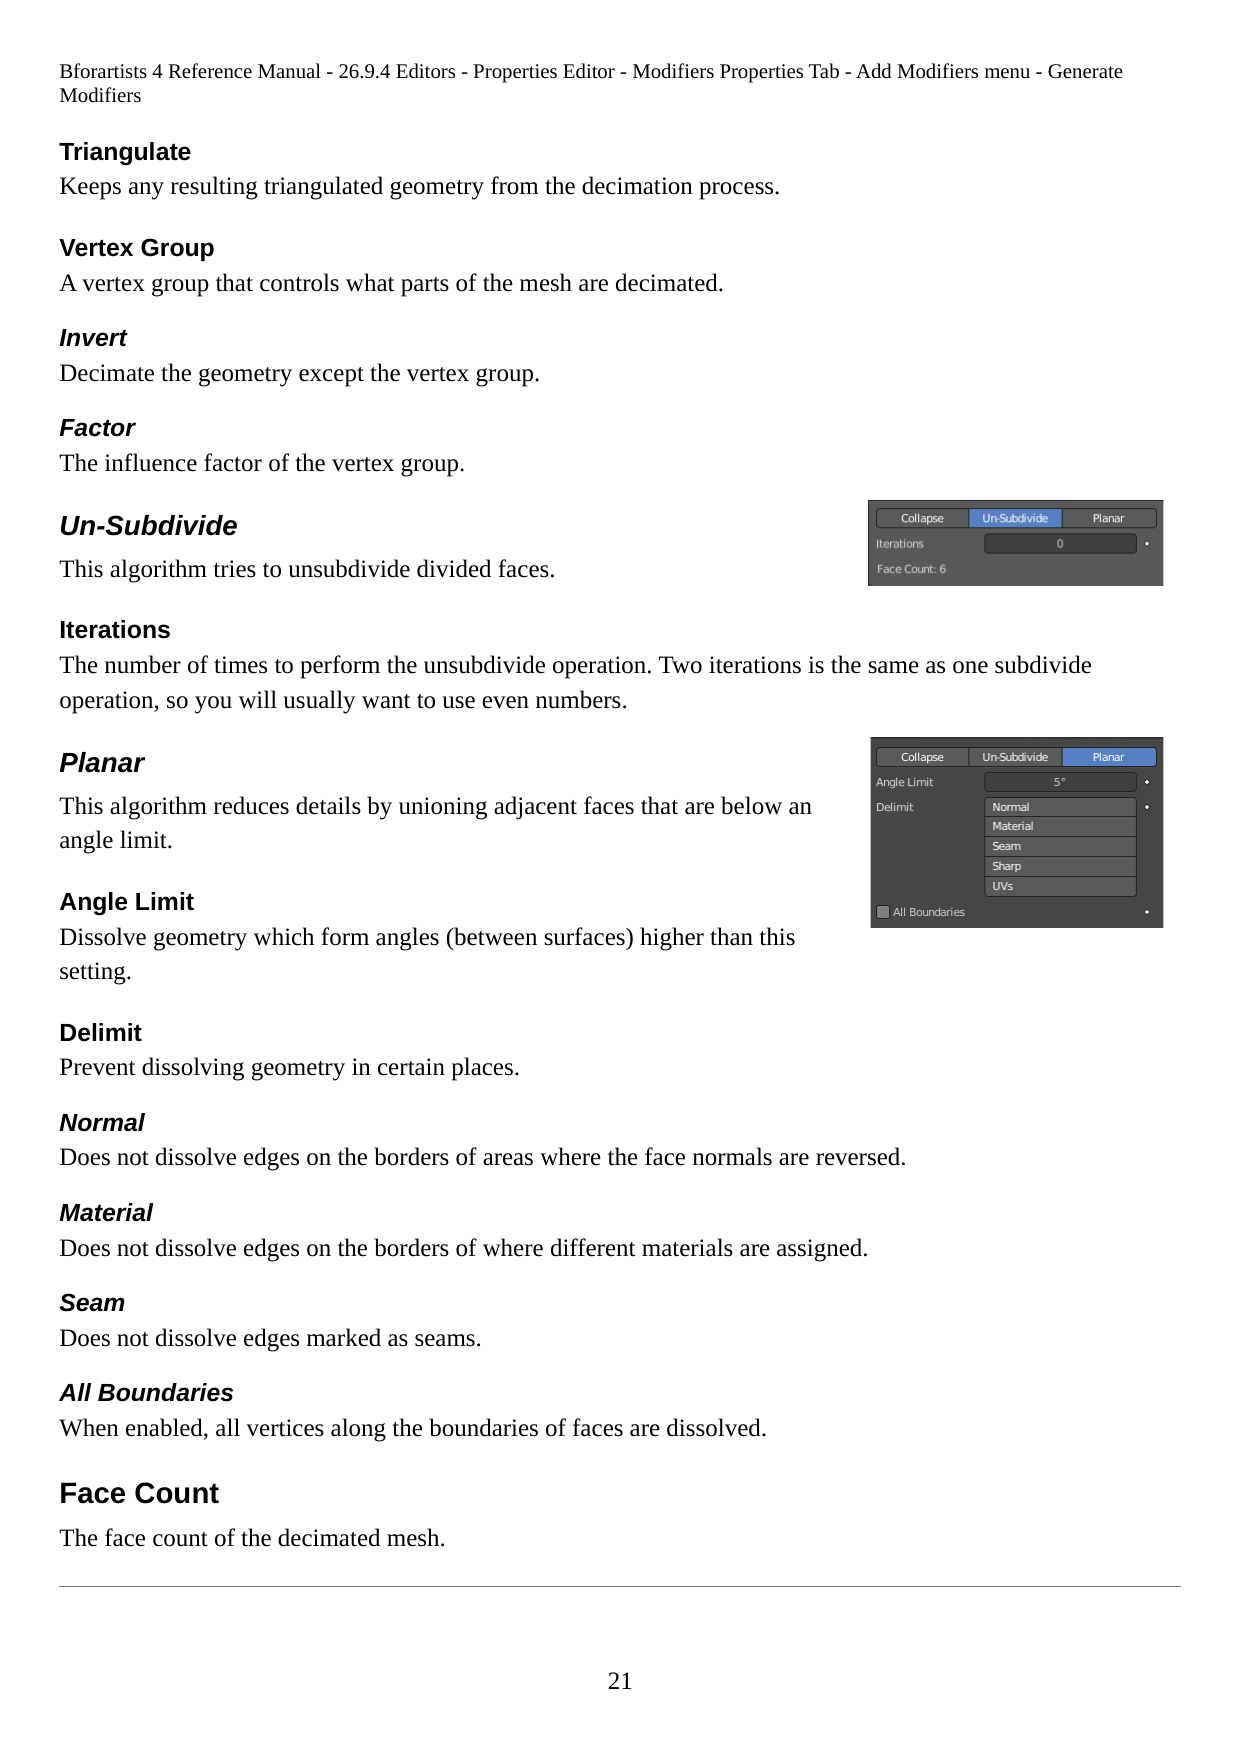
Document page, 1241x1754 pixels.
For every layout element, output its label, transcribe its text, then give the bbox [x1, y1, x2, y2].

text Does not dissolve edges marked as seams. [59, 1323, 1181, 1351]
text The influence factor of the vertex group. [59, 448, 1181, 477]
picture [870, 737, 1164, 928]
subtitle [1164, 887, 1181, 915]
text This algorithm tries to unsubdivide divided faces. [59, 554, 868, 583]
subtitle Invert [59, 323, 1181, 352]
subtitle Planar [59, 746, 870, 778]
picture [868, 500, 1164, 586]
subtitle Normal [59, 1108, 1181, 1136]
subtitle Un-Subdivide [59, 509, 868, 541]
text A vertex group that controls what parts of the mesh are decimated. [59, 268, 1181, 297]
subtitle Seam [59, 1288, 1181, 1316]
subtitle Delimit [59, 1018, 1181, 1046]
subtitle Vertex Group [59, 233, 1181, 262]
text Does not dissolve edges on the borders of areas where the face normals are reversed. [59, 1142, 1181, 1171]
text This algorithm reduces details by unioning adjacent faces that are below an angle limit. [59, 791, 870, 854]
subtitle [1164, 509, 1181, 541]
subtitle Face Count [59, 1476, 1181, 1510]
text The number of times to perform the unsubdivide operation. Two iterations is the same as one subdivide operation, so you will usually want to use even numbers. [59, 650, 1181, 713]
subtitle Angle Limit [59, 887, 870, 915]
subtitle [1164, 746, 1181, 778]
text The face count of the decimated mesh. [59, 1523, 1181, 1551]
text Prevent dissolving geometry in certain places. [59, 1052, 1181, 1081]
subtitle Triangulate [59, 137, 1181, 165]
subtitle Factor [59, 413, 1181, 442]
text Keeps any resulting triangulated geometry from the decimation process. [59, 171, 1181, 200]
text Dissolve geometry which form angles (between surfaces) higher than this setting. [59, 922, 1181, 985]
text Does not dissolve edges on the borders of where different materials are assigned. [59, 1233, 1181, 1261]
subtitle Iterations [59, 616, 1181, 644]
text Decimate the geometry except the vertex group. [59, 358, 1181, 387]
subtitle All Boundaries [59, 1378, 1181, 1407]
subtitle Material [59, 1198, 1181, 1226]
text When enabled, all vertices along the boundaries of faces are dissolved. [59, 1413, 1181, 1442]
